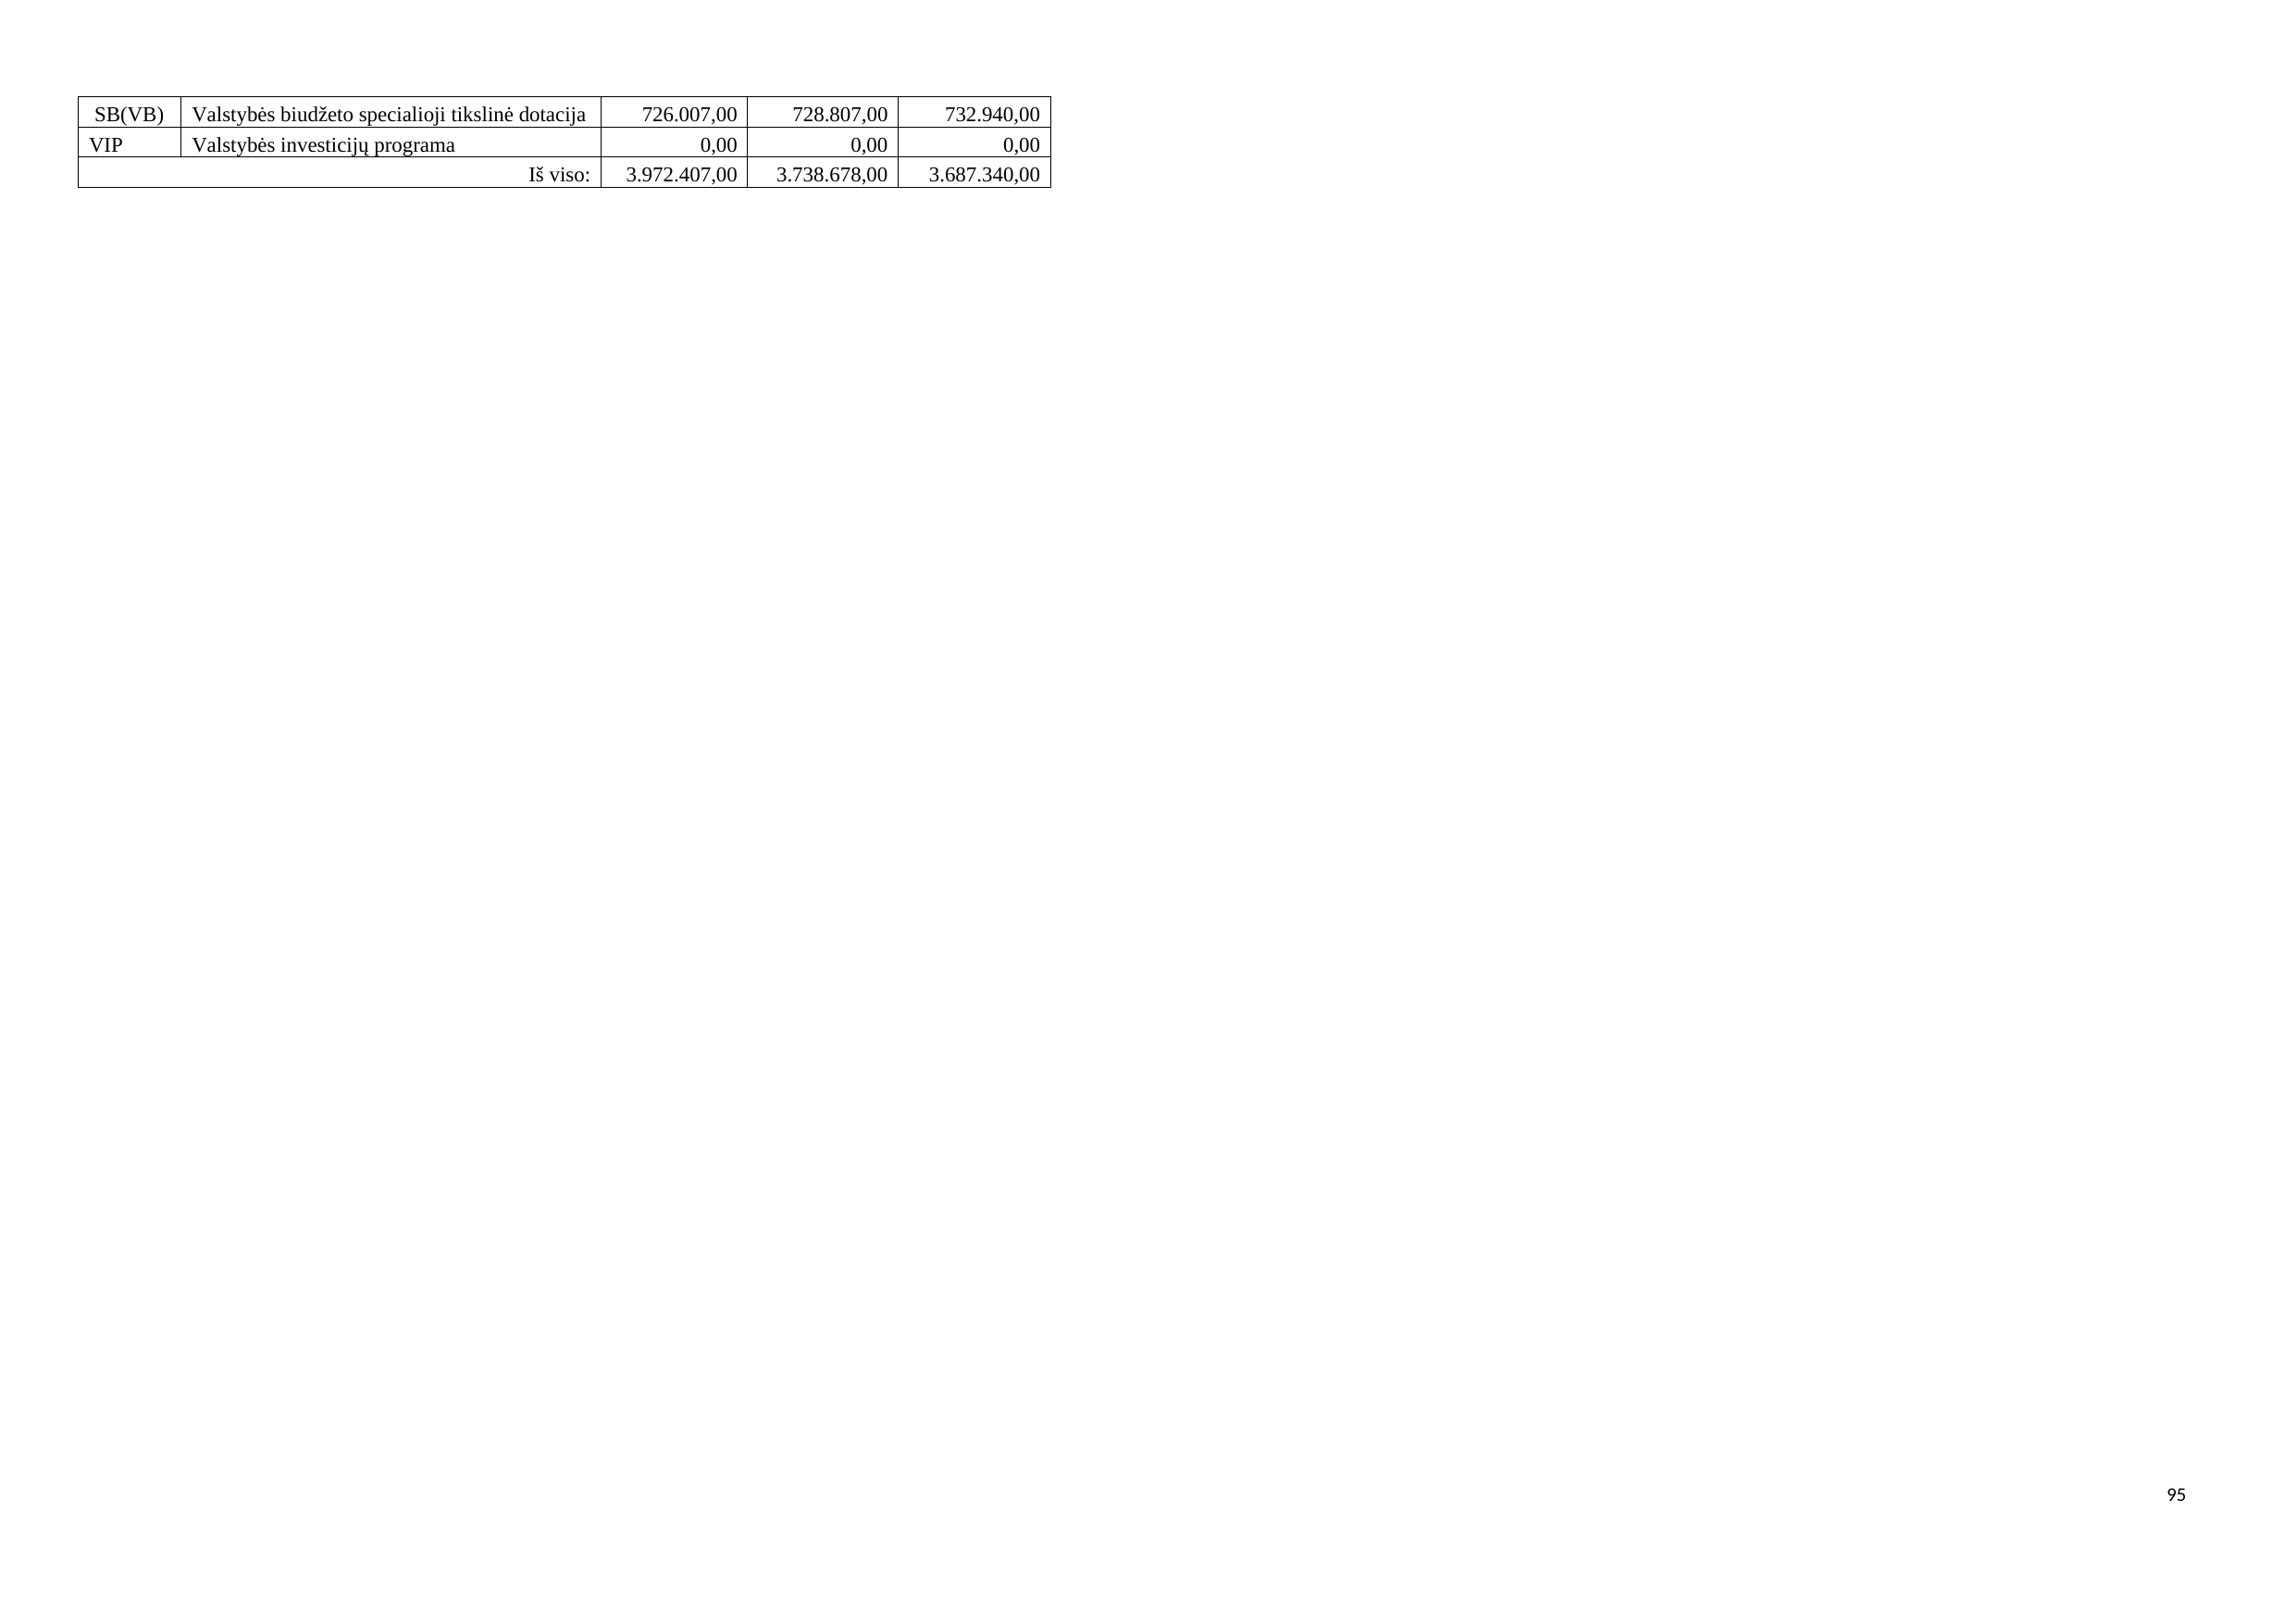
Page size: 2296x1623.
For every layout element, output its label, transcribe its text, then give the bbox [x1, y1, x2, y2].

table_header [1652, 274, 1781, 305]
table_cell 732.940,00 [899, 97, 1050, 127]
table_cell 728.807,00 [748, 97, 898, 127]
table_header [1368, 274, 1510, 305]
table_header [1510, 274, 1652, 305]
table_header [535, 274, 677, 305]
table_header [1226, 274, 1368, 305]
table_cell Valstybės biudžeto specialioji tikslinė dotacija [181, 97, 601, 127]
table_header [1781, 274, 1975, 305]
table_cell 3.738.678,00 [748, 157, 898, 187]
table_cell 0,00 [602, 128, 747, 156]
table_cell Iš viso: [79, 157, 601, 187]
table_header [2210, 274, 2215, 305]
table_cell 0,00 [748, 128, 898, 156]
table_header [1975, 274, 2210, 305]
table_cell SB(VB) [79, 97, 180, 127]
table_cell [528, 128, 601, 156]
table_header [64, 274, 388, 305]
table_header [388, 274, 535, 305]
table_header [819, 274, 962, 305]
table_cell VIP [79, 128, 180, 156]
table_cell 726.007,00 [602, 97, 747, 127]
table_cell 3.972.407,00 [602, 157, 747, 187]
table_header [962, 274, 1226, 305]
table_cell 3.687.340,00 [899, 157, 1050, 187]
table_header [677, 274, 819, 305]
table_cell 0,00 [899, 128, 1050, 156]
table_cell Valstybės investicijų programa [181, 128, 528, 156]
